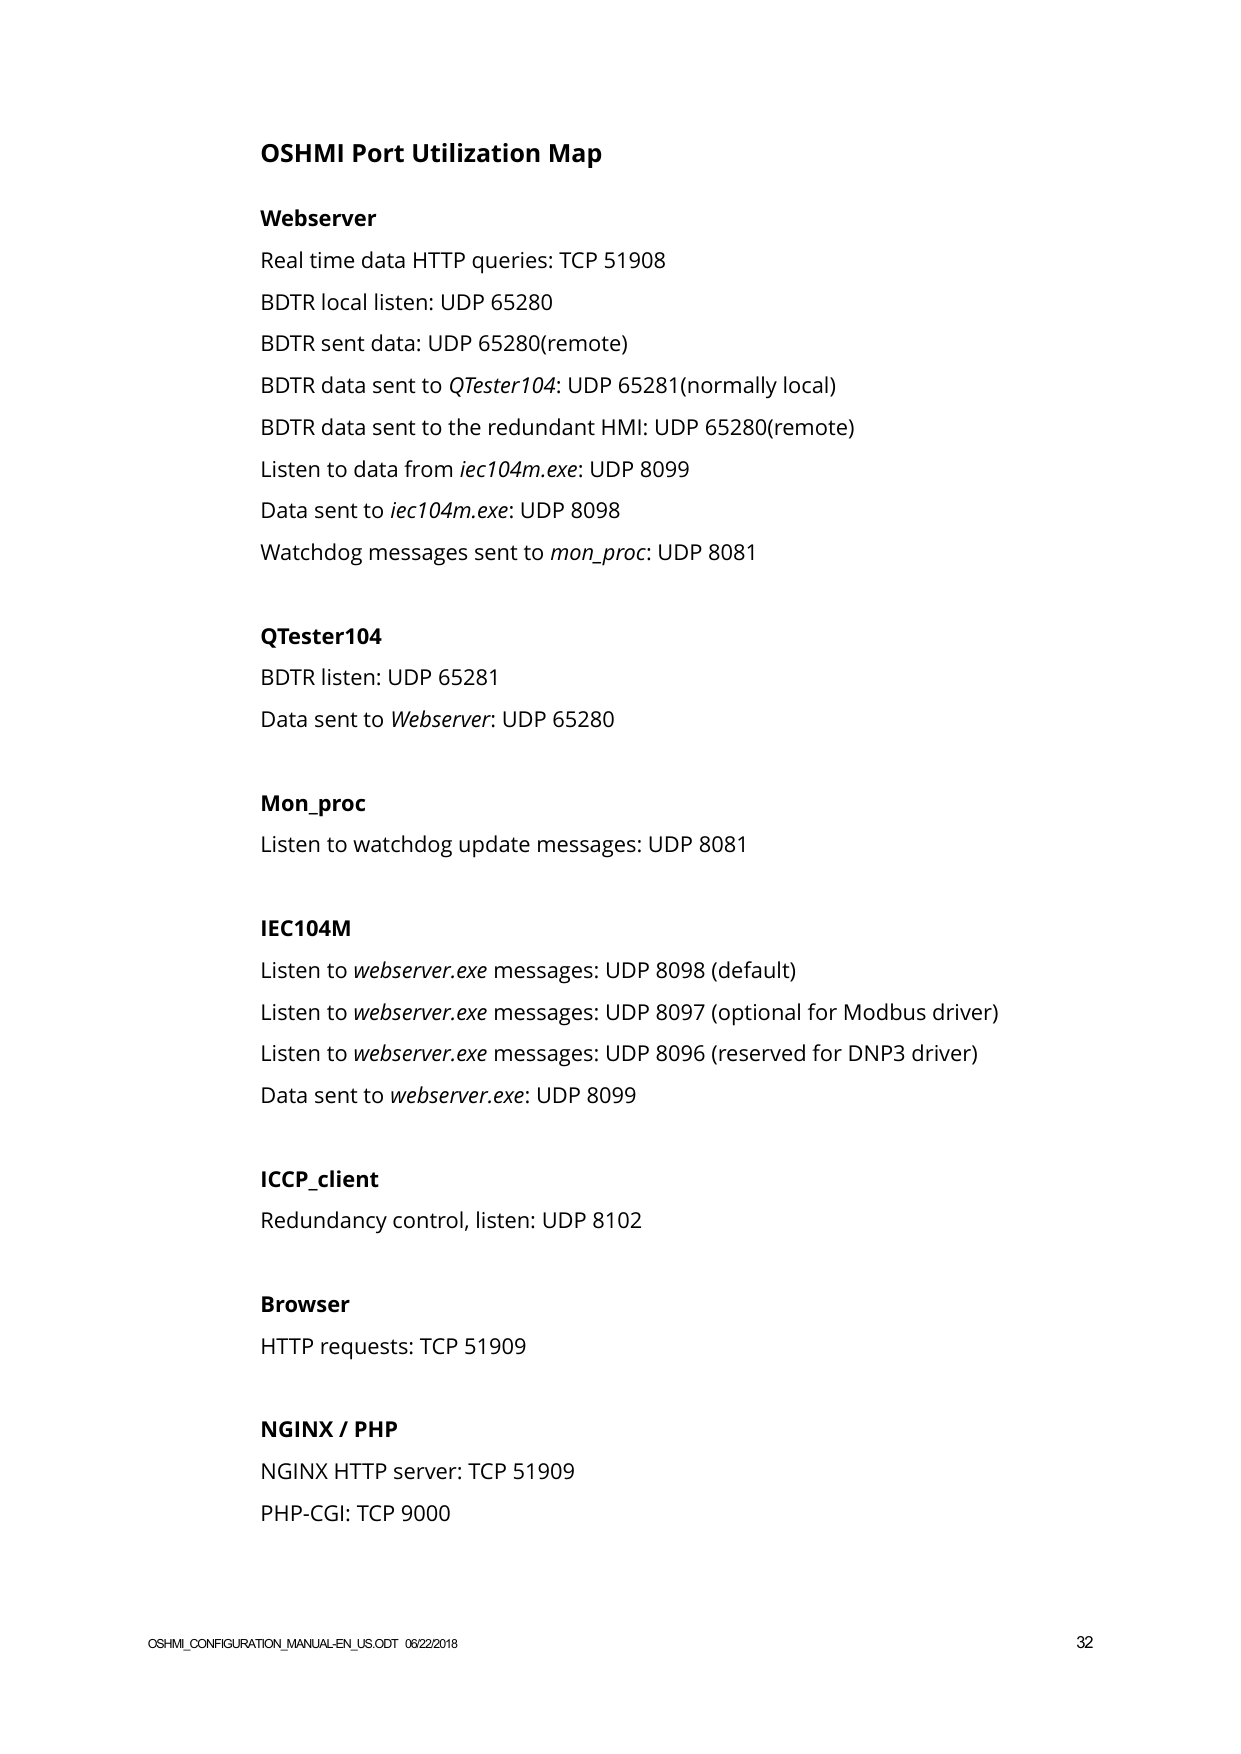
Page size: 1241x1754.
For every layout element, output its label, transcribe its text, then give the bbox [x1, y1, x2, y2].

text IEC104M [260, 913, 1093, 943]
text PHP-CGI: TCP 9000 [260, 1498, 1093, 1528]
text Browser [260, 1289, 1093, 1319]
text Listen to webserver.exe messages: UDP 8097 (optional for Modbus driver) [260, 997, 1093, 1026]
text BDTR sent data: UDP 65280(remote) [260, 328, 1093, 358]
text Data sent to webserver.exe: UDP 8099 [260, 1080, 1093, 1110]
text BDTR data sent to the redundant HMI: UDP 65280(remote) [260, 412, 1093, 442]
text Webserver [260, 203, 1093, 233]
text Listen to data from iec104m.exe: UDP 8099 [260, 453, 1093, 483]
text Listen to webserver.exe messages: UDP 8096 (reserved for DNP3 driver) [260, 1038, 1093, 1068]
text Data sent to Webserver: UDP 65280 [260, 704, 1093, 734]
subtitle OSHMI Port Utilization Map [260, 136, 1093, 170]
text Listen to webserver.exe messages: UDP 8098 (default) [260, 955, 1093, 984]
text ICCP_client [260, 1164, 1093, 1193]
text Real time data HTTP queries: TCP 51908 [260, 245, 1093, 274]
text BDTR local listen: UDP 65280 [260, 286, 1093, 316]
text Listen to watchdog update messages: UDP 8081 [260, 829, 1093, 859]
text Redundancy control, listen: UDP 8102 [260, 1205, 1093, 1235]
text BDTR listen: UDP 65281 [260, 662, 1093, 692]
text Data sent to iec104m.exe: UDP 8098 [260, 495, 1093, 525]
text QTester104 [260, 621, 1093, 650]
text BDTR data sent to QTester104: UDP 65281(normally local) [260, 370, 1093, 400]
text NGINX / PHP [260, 1414, 1093, 1444]
text Mon_proc [260, 788, 1093, 817]
text NGINX HTTP server: TCP 51909 [260, 1456, 1093, 1486]
text HTTP requests: TCP 51909 [260, 1331, 1093, 1361]
text Watchdog messages sent to mon_proc: UDP 8081 [260, 537, 1093, 567]
